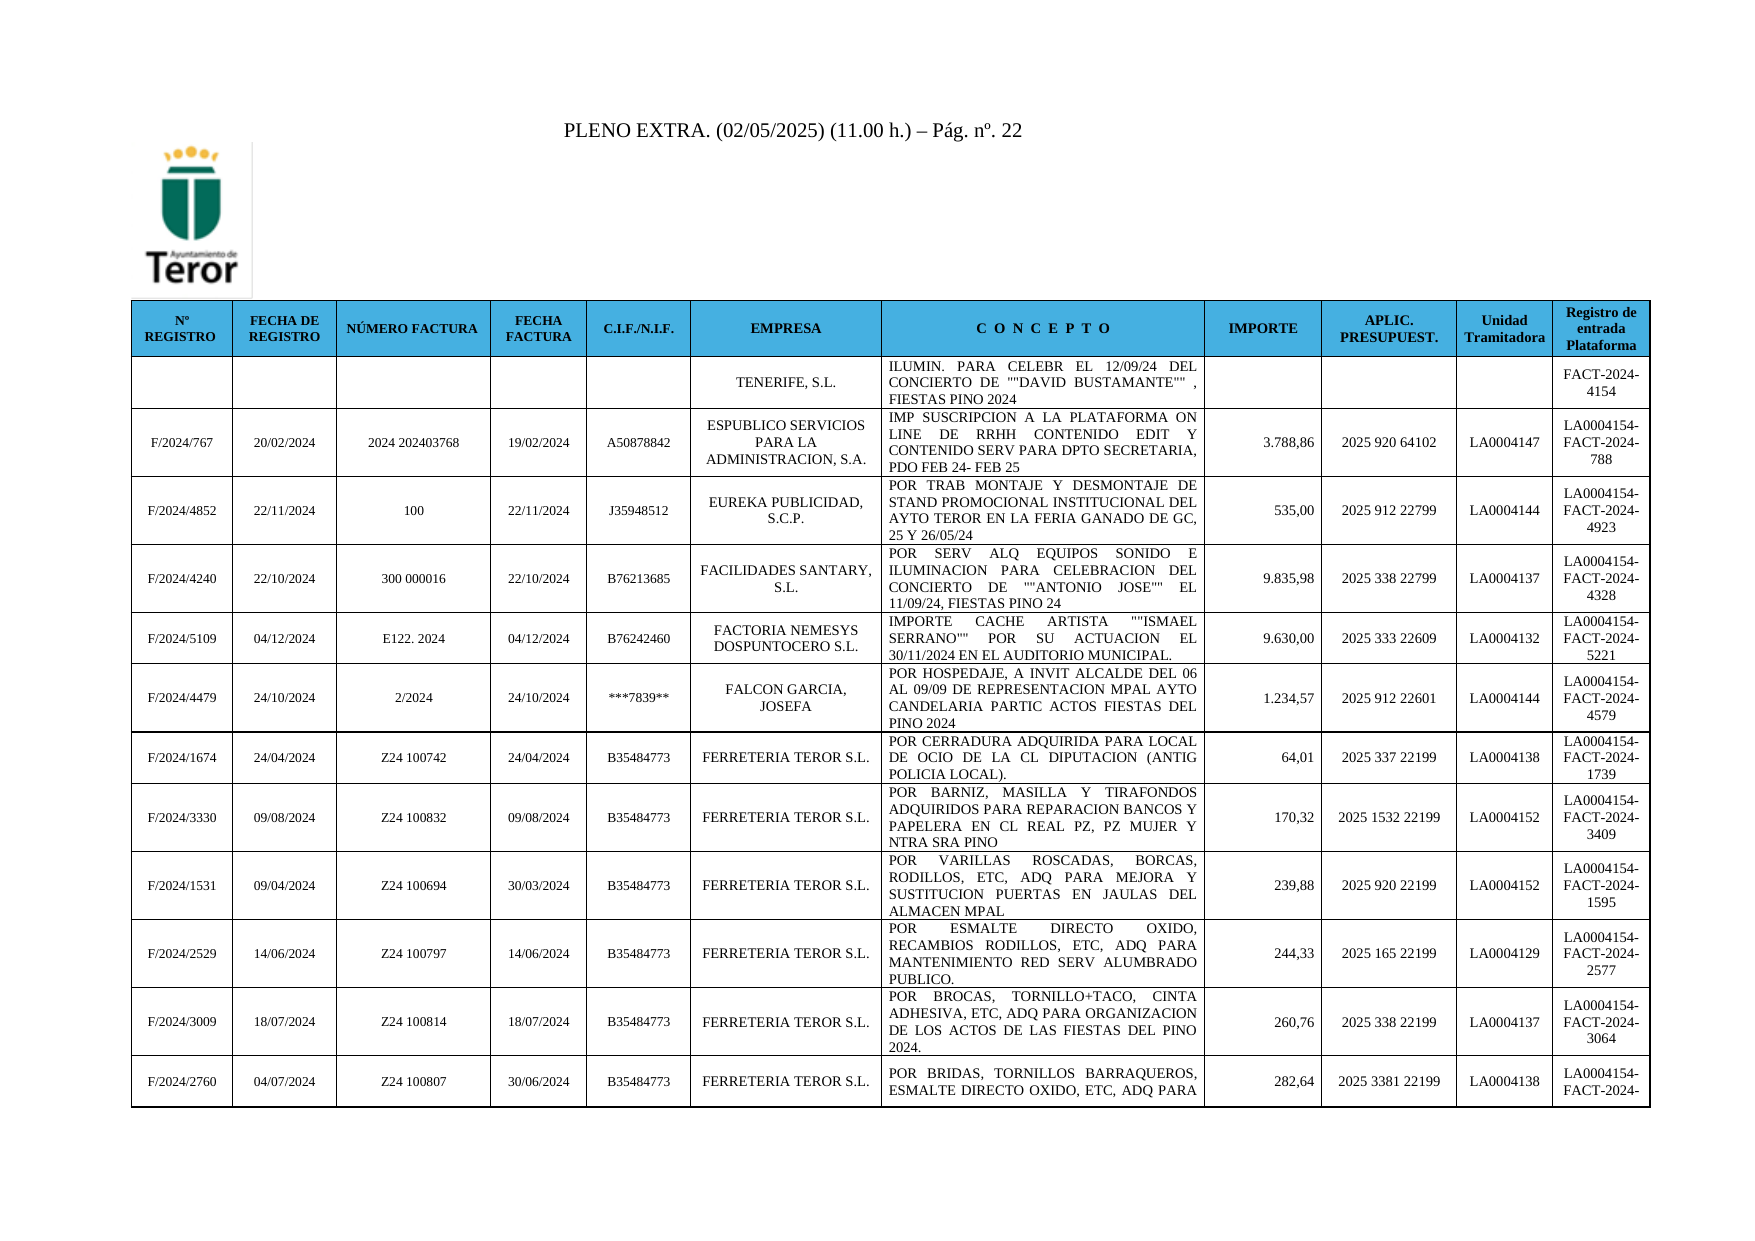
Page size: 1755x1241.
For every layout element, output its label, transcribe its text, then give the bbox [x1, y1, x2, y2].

table_cell FERRETERIA TEROR S.L. [691, 1056, 881, 1106]
table_cell 2025 3381 22199 [1322, 1056, 1456, 1106]
table_header FECHA FACTURA [491, 301, 586, 356]
table_cell [587, 357, 690, 408]
table_cell LA0004138 [1457, 1056, 1552, 1106]
table_cell LA0004144 [1457, 664, 1552, 731]
table_cell LA0004154-FACT-2024-788 [1553, 409, 1649, 476]
table_cell B35484773 [587, 920, 690, 987]
table_cell F/2024/5109 [132, 613, 232, 663]
table_cell 22/10/2024 [491, 545, 586, 612]
table_cell LA0004147 [1457, 409, 1552, 476]
table_cell 24/04/2024 [491, 733, 586, 783]
table_cell 2025 920 64102 [1322, 409, 1456, 476]
table_cell ILUMIN. PARA CELEBR EL 12/09/24 DEL CONCIERTO DE ""DAVID BUSTAMANTE"" , FIESTAS PINO 2024 [882, 357, 1204, 408]
table_cell F/2024/767 [132, 409, 232, 476]
table_cell 22/11/2024 [233, 477, 336, 544]
table_cell Z24 100694 [337, 852, 490, 919]
table_header Registro de entrada Plataforma [1553, 301, 1649, 356]
table_cell 260,76 [1205, 988, 1321, 1055]
table_cell Z24 100814 [337, 988, 490, 1055]
table_cell POR SERV ALQ EQUIPOS SONIDO E ILUMINACION PARA CELEBRACION DEL CONCIERTO DE ""ANTONIO JOSE"" EL 11/09/24, FIESTAS PINO 24 [882, 545, 1204, 612]
table_cell FACILIDADES SANTARY, S.L. [691, 545, 881, 612]
table_cell 09/08/2024 [491, 784, 586, 851]
table_cell LA0004154-FACT-2024-3064 [1553, 988, 1649, 1055]
table_header APLIC. PRESUPUEST. [1322, 301, 1456, 356]
table_cell POR TRAB MONTAJE Y DESMONTAJE DE STAND PROMOCIONAL INSTITUCIONAL DEL AYTO TEROR EN LA FERIA GANADO DE GC, 25 Y 26/05/24 [882, 477, 1204, 544]
table_header IMPORTE [1205, 301, 1321, 356]
table_cell B35484773 [587, 852, 690, 919]
table_cell B35484773 [587, 1056, 690, 1106]
table_cell LA0004152 [1457, 784, 1552, 851]
table_cell F/2024/4240 [132, 545, 232, 612]
table_cell Z24 100807 [337, 1056, 490, 1106]
table_cell 9.835,98 [1205, 545, 1321, 612]
table_cell LA0004132 [1457, 613, 1552, 663]
table_cell 09/08/2024 [233, 784, 336, 851]
table_cell LA0004154-FACT-2024-1739 [1553, 733, 1649, 783]
table_cell LA0004138 [1457, 733, 1552, 783]
table_cell J35948512 [587, 477, 690, 544]
table_cell 24/10/2024 [491, 664, 586, 731]
table_cell LA0004154-FACT-2024-1595 [1553, 852, 1649, 919]
table_cell 20/02/2024 [233, 409, 336, 476]
table_cell 282,64 [1205, 1056, 1321, 1106]
table_cell [337, 357, 490, 408]
table_cell 535,00 [1205, 477, 1321, 544]
table_cell 14/06/2024 [233, 920, 336, 987]
table_header C.I.F./N.I.F. [587, 301, 690, 356]
table_cell LA0004152 [1457, 852, 1552, 919]
table_cell 2025 1532 22199 [1322, 784, 1456, 851]
table_cell 19/02/2024 [491, 409, 586, 476]
table_cell LA0004154-FACT-2024- [1553, 1056, 1649, 1106]
table_cell 244,33 [1205, 920, 1321, 987]
table_cell Z24 100832 [337, 784, 490, 851]
table_cell F/2024/2529 [132, 920, 232, 987]
table_cell Z24 100797 [337, 920, 490, 987]
table_cell 2025 333 22609 [1322, 613, 1456, 663]
table_header FECHA DE REGISTRO [233, 301, 336, 356]
table_cell [1205, 357, 1321, 408]
table_cell POR VARILLAS ROSCADAS, BORCAS, RODILLOS, ETC, ADQ PARA MEJORA Y SUSTITUCION PUERTAS EN JAULAS DEL ALMACEN MPAL [882, 852, 1204, 919]
table_header NÚMERO FACTURA [337, 301, 490, 356]
table_cell F/2024/1531 [132, 852, 232, 919]
table_cell [1322, 357, 1456, 408]
table_cell B76242460 [587, 613, 690, 663]
table_cell F/2024/2760 [132, 1056, 232, 1106]
table_cell POR ESMALTE DIRECTO OXIDO, RECAMBIOS RODILLOS, ETC, ADQ PARA MANTENIMIENTO RED SERV ALUMBRADO PUBLICO. [882, 920, 1204, 987]
table_cell 18/07/2024 [233, 988, 336, 1055]
table_cell 04/07/2024 [233, 1056, 336, 1106]
table_cell [233, 357, 336, 408]
table_cell FERRETERIA TEROR S.L. [691, 733, 881, 783]
table_cell LA0004144 [1457, 477, 1552, 544]
table_cell 1.234,57 [1205, 664, 1321, 731]
table_cell B35484773 [587, 988, 690, 1055]
table_cell 24/04/2024 [233, 733, 336, 783]
table_cell B35484773 [587, 784, 690, 851]
table_cell FACTORIA NEMESYS DOSPUNTOCERO S.L. [691, 613, 881, 663]
table_cell 09/04/2024 [233, 852, 336, 919]
table_cell FERRETERIA TEROR S.L. [691, 988, 881, 1055]
table_cell POR HOSPEDAJE, A INVIT ALCALDE DEL 06 AL 09/09 DE REPRESENTACION MPAL AYTO CANDELARIA PARTIC ACTOS FIESTAS DEL PINO 2024 [882, 664, 1204, 731]
table_cell ***7839** [587, 664, 690, 731]
table_cell 22/10/2024 [233, 545, 336, 612]
table_cell 14/06/2024 [491, 920, 586, 987]
table_cell ESPUBLICO SERVICIOS PARA LA ADMINISTRACION, S.A. [691, 409, 881, 476]
table_cell TENERIFE, S.L. [691, 357, 881, 408]
table_cell F/2024/4852 [132, 477, 232, 544]
table_header Unidad Tramitadora [1457, 301, 1552, 356]
table_cell IMP SUSCRIPCION A LA PLATAFORMA ON LINE DE RRHH CONTENIDO EDIT Y CONTENIDO SERV PARA DPTO SECRETARIA, PDO FEB 24- FEB 25 [882, 409, 1204, 476]
table_cell E122. 2024 [337, 613, 490, 663]
table_cell Z24 100742 [337, 733, 490, 783]
table_cell 2025 338 22799 [1322, 545, 1456, 612]
table_cell 30/03/2024 [491, 852, 586, 919]
table_cell EUREKA PUBLICIDAD, S.C.P. [691, 477, 881, 544]
table_header EMPRESA [691, 301, 881, 356]
table_cell 100 [337, 477, 490, 544]
table_cell 300 000016 [337, 545, 490, 612]
table_cell LA0004154-FACT-2024-4328 [1553, 545, 1649, 612]
table_header C O N C E P T O [882, 301, 1204, 356]
table_cell LA0004129 [1457, 920, 1552, 987]
table_cell LA0004154-FACT-2024-4579 [1553, 664, 1649, 731]
table_cell LA0004154-FACT-2024-4923 [1553, 477, 1649, 544]
table_cell F/2024/3330 [132, 784, 232, 851]
table_cell 2025 165 22199 [1322, 920, 1456, 987]
table_cell 2025 912 22799 [1322, 477, 1456, 544]
table_cell FALCON GARCIA, JOSEFA [691, 664, 881, 731]
table_cell 2025 920 22199 [1322, 852, 1456, 919]
table_cell B35484773 [587, 733, 690, 783]
table_cell 2025 912 22601 [1322, 664, 1456, 731]
table_cell POR CERRADURA ADQUIRIDA PARA LOCAL DE OCIO DE LA CL DIPUTACION (ANTIG POLICIA LOCAL). [882, 733, 1204, 783]
table_cell FERRETERIA TEROR S.L. [691, 852, 881, 919]
table_cell 239,88 [1205, 852, 1321, 919]
table_cell 9.630,00 [1205, 613, 1321, 663]
table_cell FACT-2024-4154 [1553, 357, 1649, 408]
table_cell LA0004154-FACT-2024-2577 [1553, 920, 1649, 987]
table_cell 04/12/2024 [233, 613, 336, 663]
table_cell LA0004154-FACT-2024-3409 [1553, 784, 1649, 851]
table_cell 2025 337 22199 [1322, 733, 1456, 783]
table_cell POR BRIDAS, TORNILLOS BARRAQUEROS, ESMALTE DIRECTO OXIDO, ETC, ADQ PARA [882, 1056, 1204, 1106]
table_cell FERRETERIA TEROR S.L. [691, 784, 881, 851]
table_cell [1457, 357, 1552, 408]
table_cell 04/12/2024 [491, 613, 586, 663]
table_cell 64,01 [1205, 733, 1321, 783]
table_cell F/2024/3009 [132, 988, 232, 1055]
table_cell 18/07/2024 [491, 988, 586, 1055]
table_cell POR BROCAS, TORNILLO+TACO, CINTA ADHESIVA, ETC, ADQ PARA ORGANIZACION DE LOS ACTOS DE LAS FIESTAS DEL PINO 2024. [882, 988, 1204, 1055]
table_header Nº REGISTRO [132, 301, 232, 356]
table_cell 2/2024 [337, 664, 490, 731]
table_cell 3.788,86 [1205, 409, 1321, 476]
table_cell LA0004137 [1457, 545, 1552, 612]
table_cell FERRETERIA TEROR S.L. [691, 920, 881, 987]
table_cell [491, 357, 586, 408]
table_cell 170,32 [1205, 784, 1321, 851]
table_cell 24/10/2024 [233, 664, 336, 731]
table_cell 30/06/2024 [491, 1056, 586, 1106]
table_cell LA0004137 [1457, 988, 1552, 1055]
table_cell [132, 357, 232, 408]
table_cell F/2024/1674 [132, 733, 232, 783]
table_cell A50878842 [587, 409, 690, 476]
table_cell IMPORTE CACHE ARTISTA ""ISMAEL SERRANO"" POR SU ACTUACION EL 30/11/2024 EN EL AUDITORIO MUNICIPAL. [882, 613, 1204, 663]
table_cell LA0004154-FACT-2024-5221 [1553, 613, 1649, 663]
table_cell 2025 338 22199 [1322, 988, 1456, 1055]
table_cell 2024 202403768 [337, 409, 490, 476]
table_cell F/2024/4479 [132, 664, 232, 731]
table_cell B76213685 [587, 545, 690, 612]
table_cell POR BARNIZ, MASILLA Y TIRAFONDOS ADQUIRIDOS PARA REPARACION BANCOS Y PAPELERA EN CL REAL PZ, PZ MUJER Y NTRA SRA PINO [882, 784, 1204, 851]
table_cell 22/11/2024 [491, 477, 586, 544]
